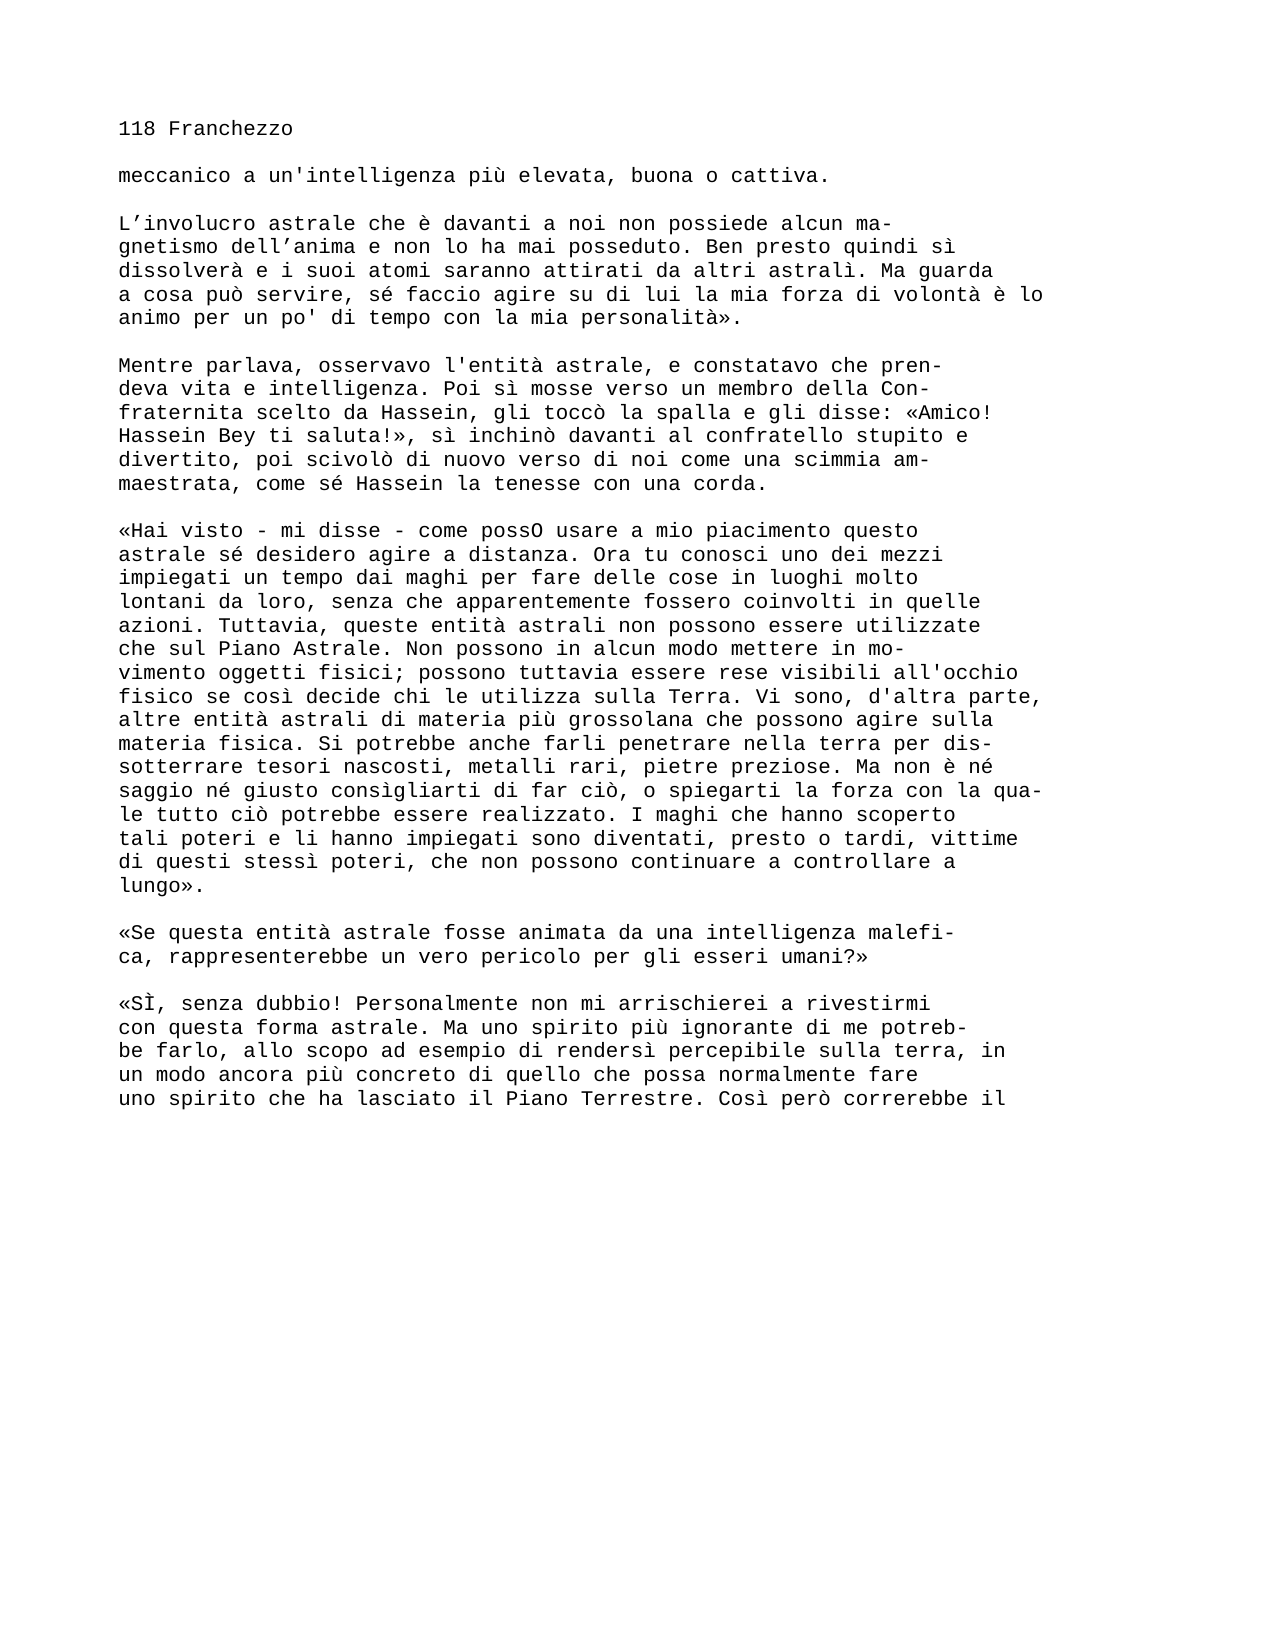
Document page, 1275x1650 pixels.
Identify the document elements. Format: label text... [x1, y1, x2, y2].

text fisico se così decide chi le utilizza sulla Terra. Vi sono, d'altra parte, [118, 686, 1157, 709]
text impiegati un tempo dai maghi per fare delle cose in luoghi molto [118, 567, 1157, 591]
text saggio né giusto consìgliarti di far ciò, o spiegarti la forza con la qua- [118, 780, 1157, 804]
text «Hai visto - mi disse - come possO usare a mio piacimento questo [118, 520, 1157, 544]
text a cosa può servire, sé faccio agire su di lui la mia forza di volontà è lo [118, 284, 1157, 307]
text vimento oggetti fisici; possono tuttavia essere rese visibili all'occhio [118, 662, 1157, 686]
text sotterrare tesori nascosti, metalli rari, pietre preziose. Ma non è né [118, 757, 1157, 780]
text le tutto ciò potrebbe essere realizzato. I maghi che hanno scoperto [118, 804, 1157, 827]
text altre entità astrali di materia più grossolana che possono agire sulla [118, 709, 1157, 733]
text divertito, poi scivolò di nuovo verso di noi come una scimmia am- [118, 449, 1157, 473]
text fraternita scelto da Hassein, gli toccò la spalla e gli disse: «Amico! [118, 402, 1157, 426]
text uno spirito che ha lasciato il Piano Terrestre. Così però correrebbe il [118, 1088, 1157, 1111]
text meccanico a un'intelligenza più elevata, buona o cattiva. [118, 165, 1157, 189]
text maestrata, come sé Hassein la tenesse con una corda. [118, 473, 1157, 496]
text azioni. Tuttavia, queste entità astrali non possono essere utilizzate [118, 615, 1157, 638]
text un modo ancora più concreto di quello che possa normalmente fare [118, 1064, 1157, 1088]
text 118 Franchezzo [118, 118, 1157, 142]
text che sul Piano Astrale. Non possono in alcun modo mettere in mo- [118, 638, 1157, 662]
text L’involucro astrale che è davanti a noi non possiede alcun ma- [118, 213, 1157, 236]
text di questi stessì poteri, che non possono continuare a controllare a [118, 851, 1157, 875]
text Mentre parlava, osservavo l'entità astrale, e constatavo che pren- [118, 354, 1157, 378]
text «SÌ, senza dubbio! Personalmente non mi arrischierei a rivestirmi [118, 993, 1157, 1017]
text gnetismo dell’anima e non lo ha mai posseduto. Ben presto quindi sì [118, 236, 1157, 260]
text astrale sé desidero agire a distanza. Ora tu conosci uno dei mezzi [118, 544, 1157, 567]
text tali poteri e li hanno impiegati sono diventati, presto o tardi, vittime [118, 827, 1157, 851]
text animo per un po' di tempo con la mia personalità». [118, 307, 1157, 331]
text deva vita e intelligenza. Poi sì mosse verso un membro della Con- [118, 378, 1157, 402]
text materia fisica. Si potrebbe anche farli penetrare nella terra per dis- [118, 733, 1157, 757]
text dissolverà e i suoi atomi saranno attirati da altri astralì. Ma guarda [118, 260, 1157, 284]
text lungo». [118, 875, 1157, 898]
text be farlo, allo scopo ad esempio di rendersì percepibile sulla terra, in [118, 1040, 1157, 1064]
text «Se questa entità astrale fosse animata da una intelligenza malefi- [118, 922, 1157, 946]
text lontani da loro, senza che apparentemente fossero coinvolti in quelle [118, 591, 1157, 615]
text con questa forma astrale. Ma uno spirito più ignorante di me potreb- [118, 1017, 1157, 1040]
text ca, rappresenterebbe un vero pericolo per gli esseri umani?» [118, 946, 1157, 969]
text Hassein Bey ti saluta!», sì inchinò davanti al confratello stupito e [118, 426, 1157, 449]
